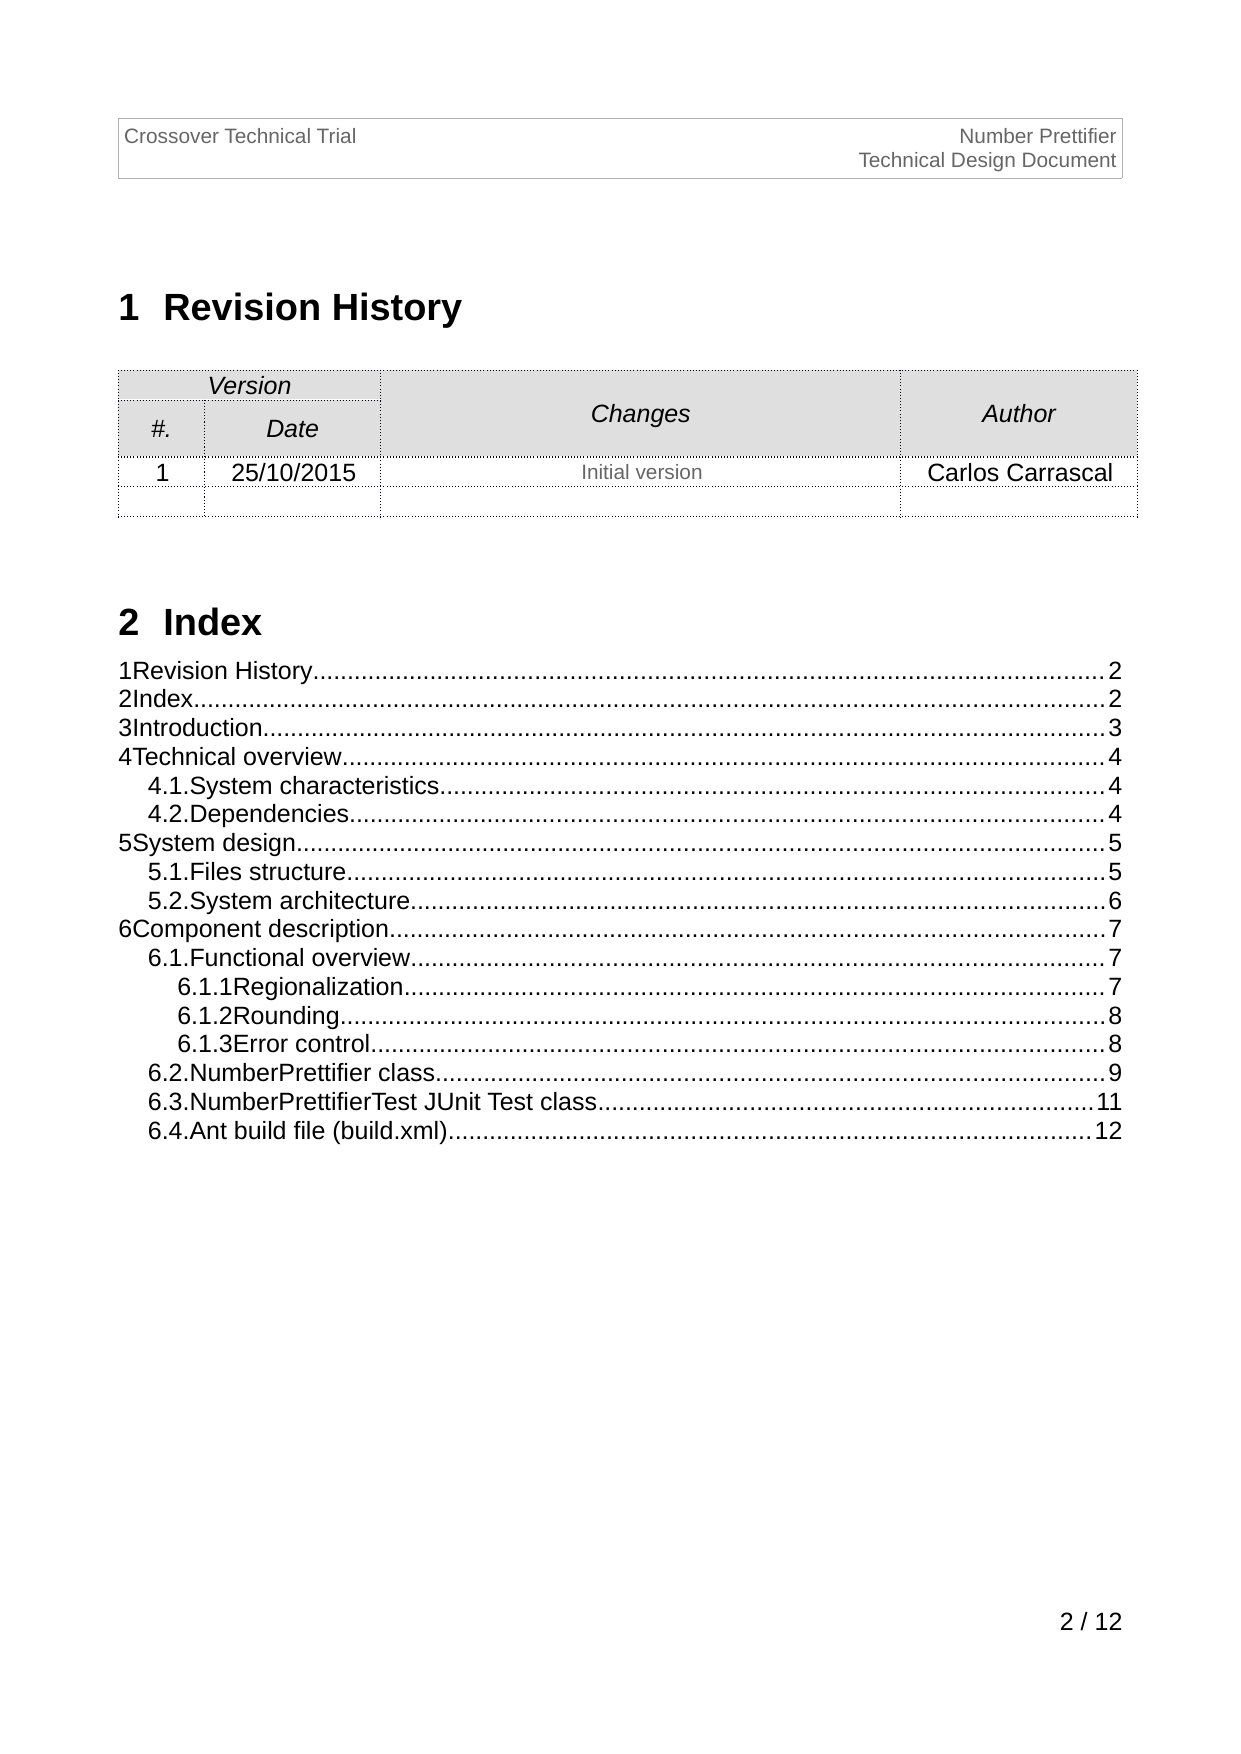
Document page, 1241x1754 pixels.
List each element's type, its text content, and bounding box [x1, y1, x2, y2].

table_header Version [118, 370, 381, 399]
text 6.1.1Regionalization 7 [177, 972, 1122, 1001]
text 5.1.Files structure 5 [148, 857, 1122, 886]
subtitle Revision History [118, 285, 1122, 328]
table_header Author [901, 370, 1137, 456]
text 1Revision History 2 [118, 656, 1122, 684]
text 5.2.System architecture 6 [148, 886, 1122, 914]
table_cell [204, 486, 381, 516]
table_cell Initial version [381, 456, 901, 486]
text 6.3.NumberPrettifierTest JUnit Test class 11 [148, 1087, 1122, 1116]
text 6.1.3Error control 8 [177, 1029, 1122, 1058]
table_cell 1 [118, 456, 204, 486]
text 6.1.2Rounding 8 [177, 1001, 1122, 1029]
text 4Technical overview 4 [118, 742, 1122, 771]
table_cell [381, 486, 901, 516]
text 6.2.NumberPrettifier class 9 [148, 1058, 1122, 1087]
table_header Changes [381, 370, 901, 456]
subtitle Index [118, 599, 1122, 643]
table_cell [118, 486, 204, 516]
table_cell Carlos Carrascal [901, 456, 1137, 486]
text 4.1.System characteristics 4 [148, 771, 1122, 799]
text 3Introduction 3 [118, 713, 1122, 742]
text 6.1.Functional overview 7 [148, 943, 1122, 972]
table_cell #. [118, 400, 204, 456]
text 2Index 2 [118, 684, 1122, 713]
text 6Component description 7 [118, 914, 1122, 943]
table_cell 25/10/2015 [204, 456, 381, 486]
text 6.4.Ant build file (build.xml) 12 [148, 1116, 1122, 1144]
table_cell [901, 486, 1137, 516]
table_cell Date [204, 400, 381, 456]
text 4.2.Dependencies 4 [148, 799, 1122, 828]
text 5System design 5 [118, 828, 1122, 857]
